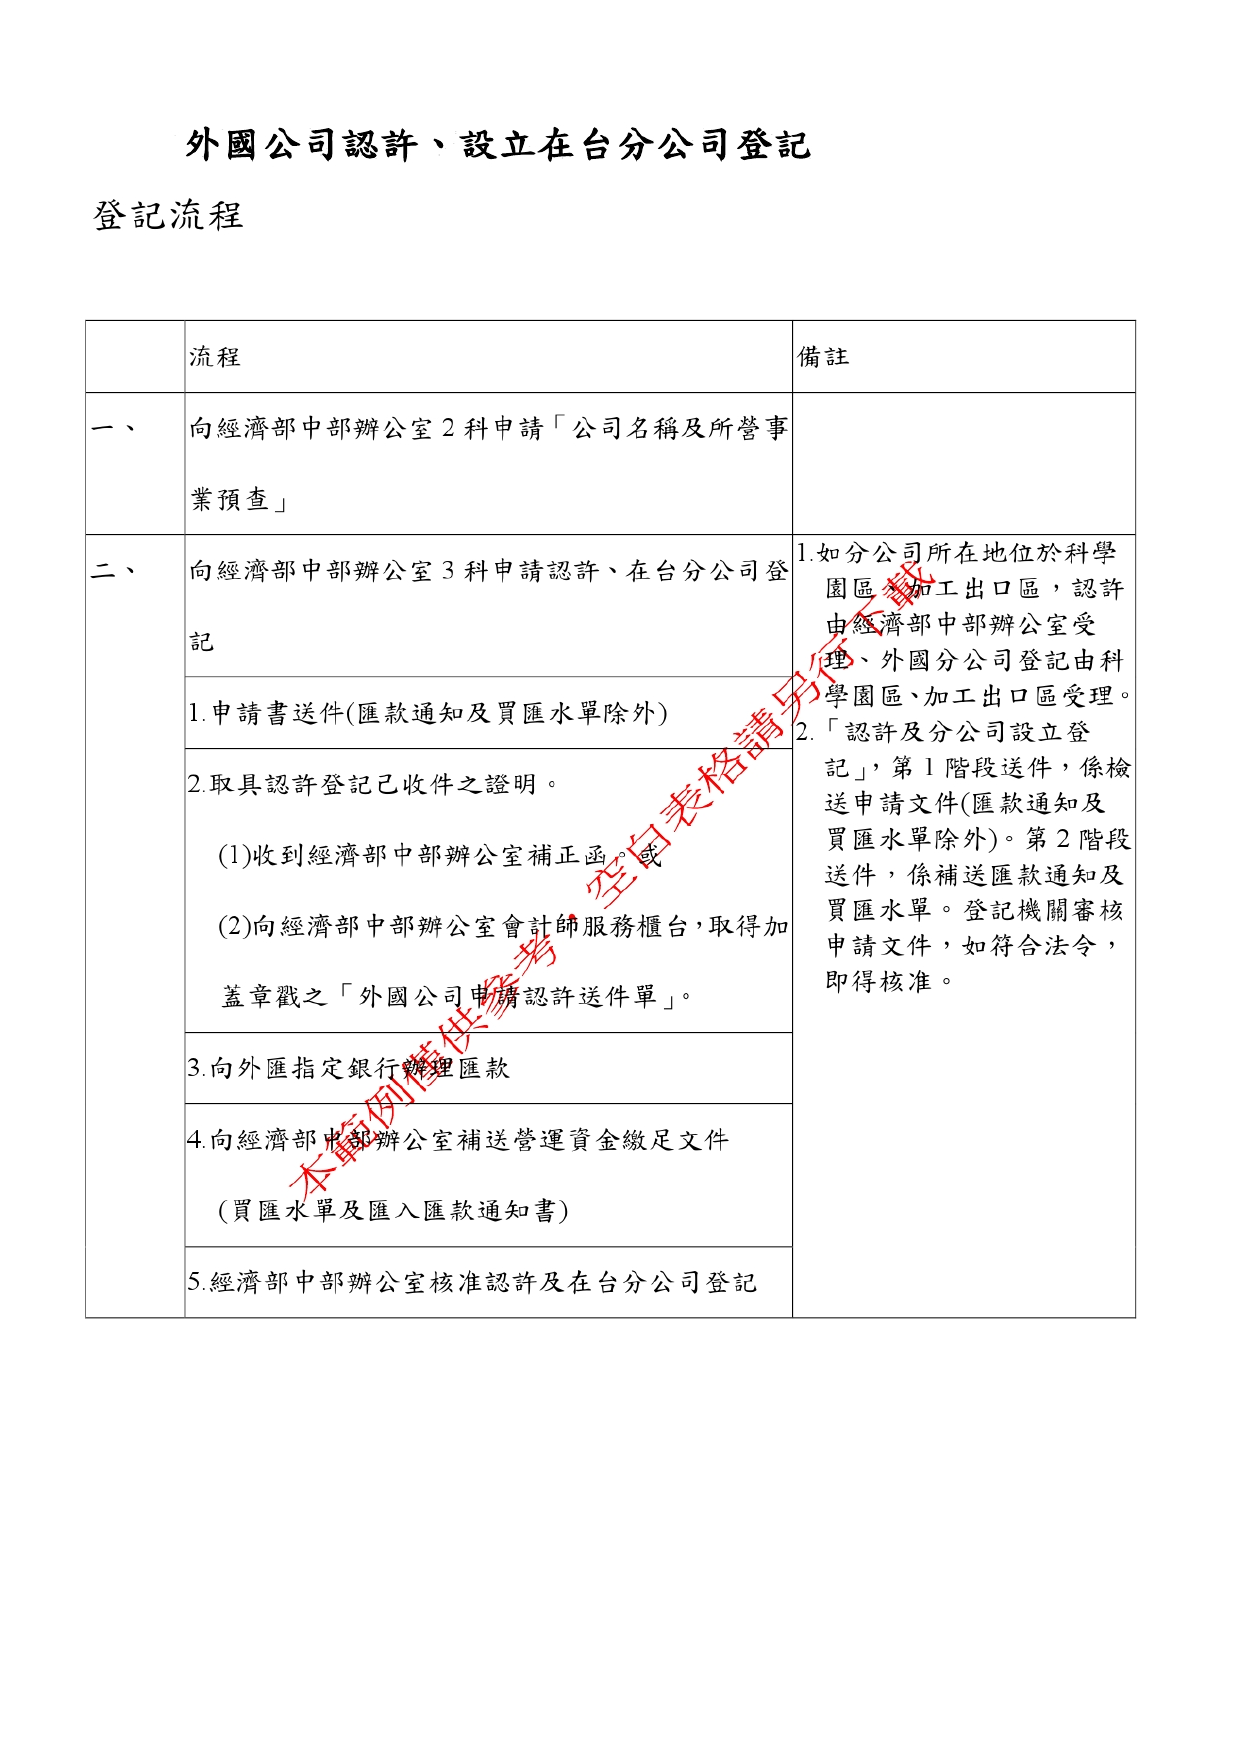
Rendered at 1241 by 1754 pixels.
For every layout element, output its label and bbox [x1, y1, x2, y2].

picture [35, 38, 1205, 1691]
